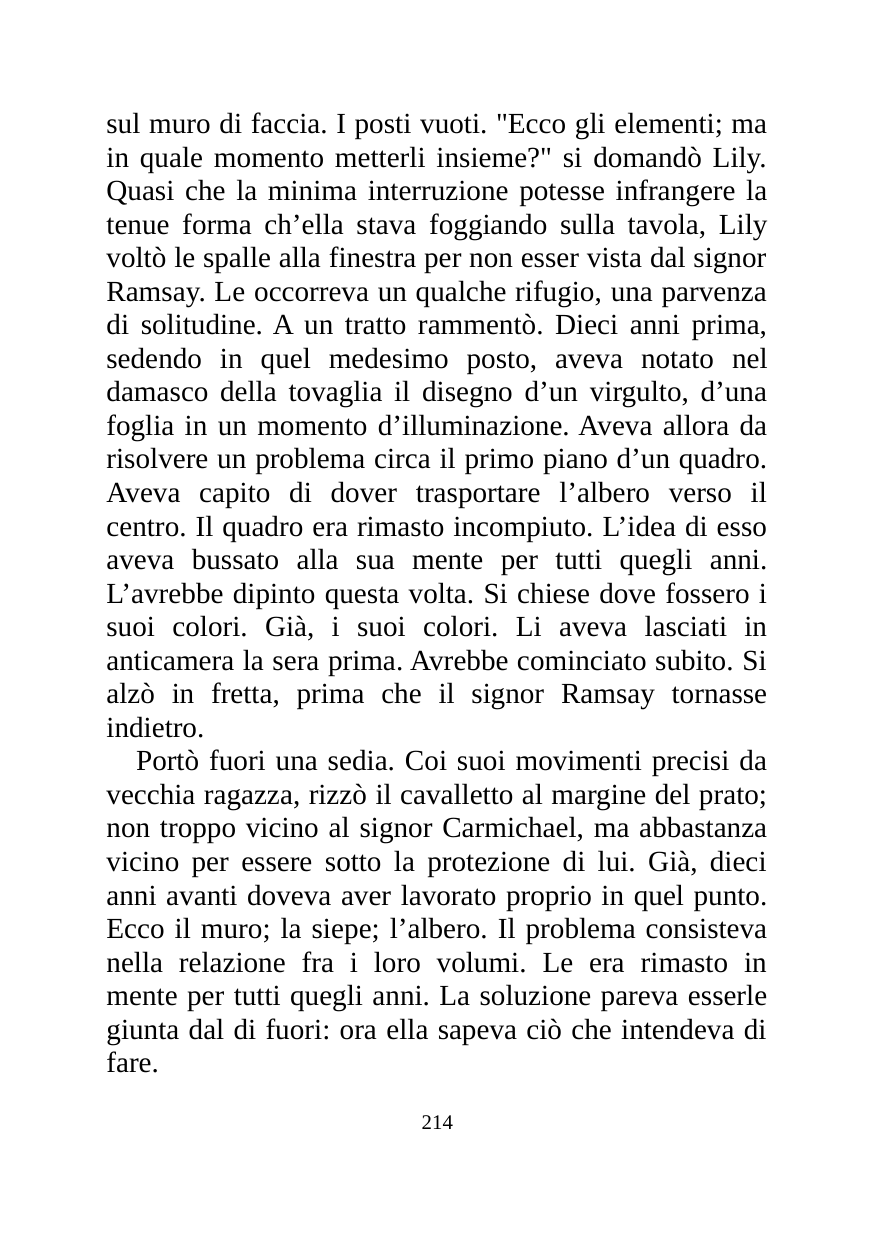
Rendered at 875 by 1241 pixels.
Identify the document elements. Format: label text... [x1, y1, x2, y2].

text Portò fuori una sedia. Coi suoi movimenti precisi da vecchia ragazza, rizzò il cavalletto al margine del prato; non troppo vicino al signor Carmichael, ma abbastanza vicino per essere sotto la protezione di lui. Già, dieci anni avanti doveva aver lavorato proprio in quel punto. Ecco il muro; la siepe; l’albero. Il problema consisteva nella relazione fra i loro volumi. Le era rimasto in mente per tutti quegli anni. La soluzione pareva esserle giunta dal di fuori: ora ella sapeva ciò che intendeva di fare. [106, 743, 768, 1079]
text sul muro di faccia. I posti vuoti. "Ecco gli elementi; ma in quale momento metterli insieme?" si domandò Lily. Quasi che la minima interruzione potesse infrangere la tenue forma ch’ella stava foggiando sulla tavola, Lily voltò le spalle alla finestra per non esser vista dal signor Ramsay. Le occorreva un qualche rifugio, una parvenza di solitudine. A un tratto rammentò. Dieci anni prima, sedendo in quel medesimo posto, aveva notato nel damasco della tovaglia il disegno d’un virgulto, d’una foglia in un momento d’illuminazione. Aveva allora da risolvere un problema circa il primo piano d’un quadro. Aveva capito di dover trasportare l’albero verso il centro. Il quadro era rimasto incompiuto. L’idea di esso aveva bussato alla sua mente per tutti quegli anni. L’avrebbe dipinto questa volta. Si chiese dove fossero i suoi colori. Già, i suoi colori. Li aveva lasciati in anticamera la sera prima. Avrebbe cominciato subito. Si alzò in fretta, prima che il signor Ramsay tornasse indietro. [106, 106, 768, 743]
